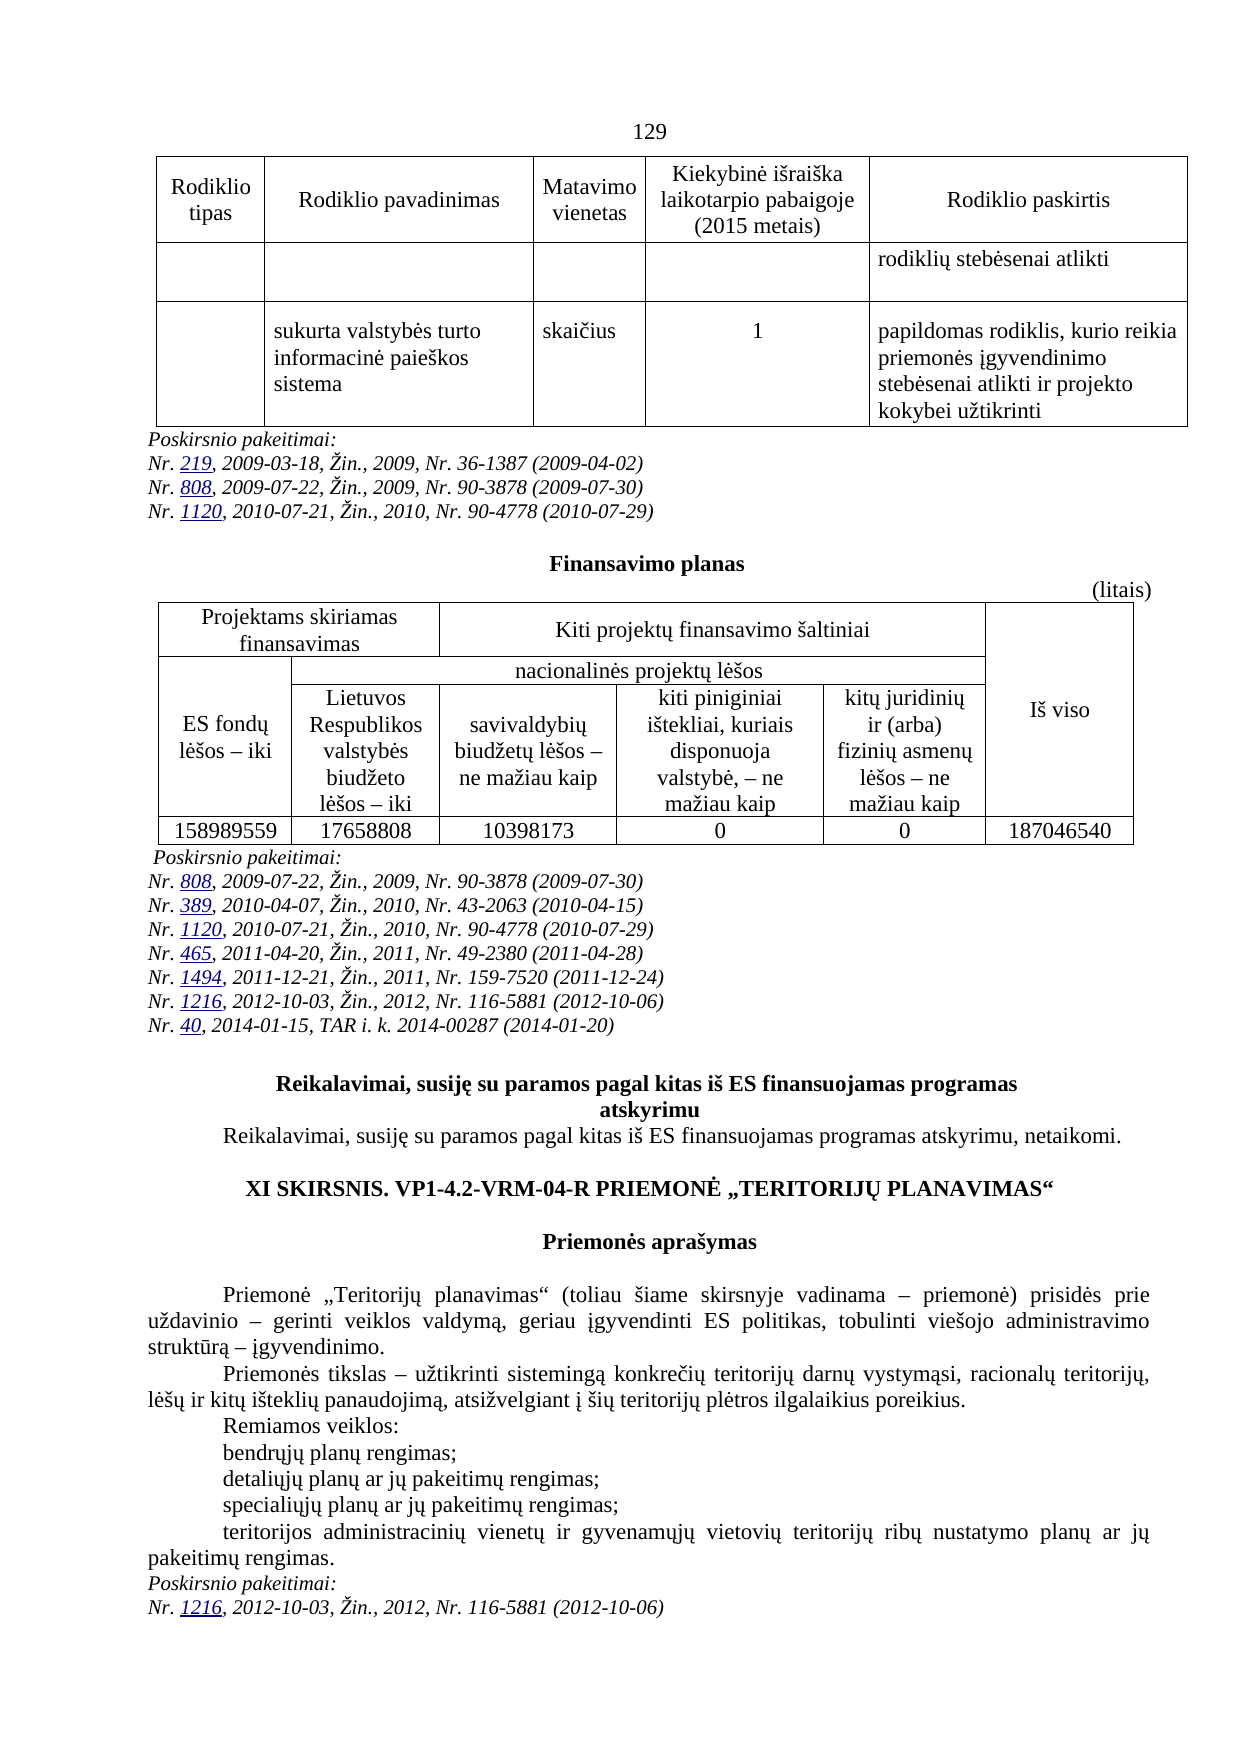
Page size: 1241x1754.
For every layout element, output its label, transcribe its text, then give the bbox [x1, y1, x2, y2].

text Reikalavimai, susiję su paramos pagal kitas iš ES finansuojamas programas atskyrimu, netaikomi. [148, 1122, 1152, 1149]
text Nr. 40, 2014-01-15, TAR i. k. 2014-00287 (2014-01-20) [148, 1013, 1152, 1037]
table_cell ES fondų lėšos – iki [159, 657, 291, 816]
text Nr. 808, 2009-07-22, Žin., 2009, Nr. 90-3878 (2009-07-30) [148, 869, 1152, 893]
text Poskirsnio pakeitimai: [148, 427, 1152, 451]
table_cell 0 [824, 817, 985, 844]
table_cell 0 [617, 817, 823, 844]
text bendrųjų planų rengimas; [148, 1439, 1152, 1465]
text Reikalavimai, susiję su paramos pagal kitas iš ES finansuojamas programas atskyrimu [148, 1070, 1152, 1122]
text Priemonės aprašymas [148, 1228, 1152, 1254]
text specialiųjų planų ar jų pakeitimų rengimas; [148, 1491, 1152, 1518]
text Nr. 389, 2010-04-07, Žin., 2010, Nr. 43-2063 (2010-04-15) [148, 893, 1152, 917]
table_cell [265, 243, 533, 301]
text teritorijos administracinių vienetų ir gyvenamųjų vietovių teritorijų ribų nustatymo planų ar jų pakeitimų rengimas. [148, 1518, 1152, 1571]
table_cell [534, 243, 645, 301]
text XI SKIRSNIS. VP1-4.2-VRM-04-R PRIEMONĖ „TERITORIJŲ PLANAVIMAS“ [148, 1175, 1152, 1202]
table_header Kiekybinė išraiška laikotarpio pabaigoje (2015 metais) [646, 157, 869, 242]
text Nr. 1216, 2012-10-03, Žin., 2012, Nr. 116-5881 (2012-10-06) [148, 1594, 1152, 1619]
table_cell 158989559 [159, 817, 291, 844]
table_header Rodiklio tipas [157, 157, 264, 242]
text Priemonės tikslas – užtikrinti sistemingą konkrečių teritorijų darnų vystymąsi, racionalų teritorijų, lėšų ir kitų išteklių panaudojimą, atsižvelgiant į šių teritorijų plėtros ilgalaikius poreikius. [148, 1360, 1152, 1412]
text detaliųjų planų ar jų pakeitimų rengimas; [148, 1465, 1152, 1491]
text Remiamos veiklos: [148, 1412, 1152, 1439]
text Poskirsnio pakeitimai: [148, 845, 1152, 869]
table_cell kiti piniginiai ištekliai, kuriais disponuoja valstybė, – ne mažiau kaip [617, 685, 823, 816]
text Nr. 1216, 2012-10-03, Žin., 2012, Nr. 116-5881 (2012-10-06) [148, 989, 1152, 1013]
table_cell papildomas rodiklis, kurio reikia priemonės įgyvendinimo stebėsenai atlikti ir projekto kokybei užtikrinti [870, 302, 1187, 426]
table_cell 187046540 [986, 817, 1133, 844]
table_header Rodiklio pavadinimas [265, 157, 533, 242]
table_header Projektams skiriamas finansavimas [159, 603, 439, 656]
table_header Iš viso [986, 603, 1133, 816]
text Nr. 219, 2009-03-18, Žin., 2009, Nr. 36-1387 (2009-04-02) [148, 451, 1152, 475]
table_header Matavimo vienetas [534, 157, 645, 242]
table_cell [157, 243, 264, 301]
table_cell savivaldybių biudžetų lėšos – ne mažiau kaip [440, 685, 616, 816]
table_cell kitų juridinių ir (arba) fizinių asmenų lėšos – ne mažiau kaip [824, 685, 985, 816]
table_cell skaičius [534, 302, 645, 426]
text Nr. 1120, 2010-07-21, Žin., 2010, Nr. 90-4778 (2010-07-29) [148, 917, 1152, 941]
text (litais) [148, 576, 1152, 602]
table_cell [157, 302, 264, 426]
text Nr. 1120, 2010-07-21, Žin., 2010, Nr. 90-4778 (2010-07-29) [148, 499, 1152, 523]
table_cell 17658808 [292, 817, 439, 844]
table_cell nacionalinės projektų lėšos [292, 657, 985, 683]
table_cell [646, 243, 869, 301]
text Nr. 808, 2009-07-22, Žin., 2009, Nr. 90-3878 (2009-07-30) [148, 475, 1152, 499]
table_header Kiti projektų finansavimo šaltiniai [440, 603, 985, 656]
text Finansavimo planas [148, 549, 1152, 576]
table_header Rodiklio paskirtis [870, 157, 1187, 242]
text Poskirsnio pakeitimai: [148, 1571, 1152, 1594]
table_cell sukurta valstybės turto informacinė paieškos sistema [265, 302, 533, 426]
table_cell 1 [646, 302, 869, 426]
table_cell 10398173 [440, 817, 616, 844]
table_cell rodiklių stebėsenai atlikti [870, 243, 1187, 301]
table_cell Lietuvos Respublikos valstybės biudžeto lėšos – iki [292, 685, 439, 816]
text Nr. 1494, 2011-12-21, Žin., 2011, Nr. 159-7520 (2011-12-24) [148, 965, 1152, 989]
text Priemonė „Teritorijų planavimas“ (toliau šiame skirsnyje vadinama – priemonė) prisidės prie uždavinio – gerinti veiklos valdymą, geriau įgyvendinti ES politikas, tobulinti viešojo administravimo struktūrą – įgyvendinimo. [148, 1281, 1152, 1360]
text Nr. 465, 2011-04-20, Žin., 2011, Nr. 49-2380 (2011-04-28) [148, 941, 1152, 965]
